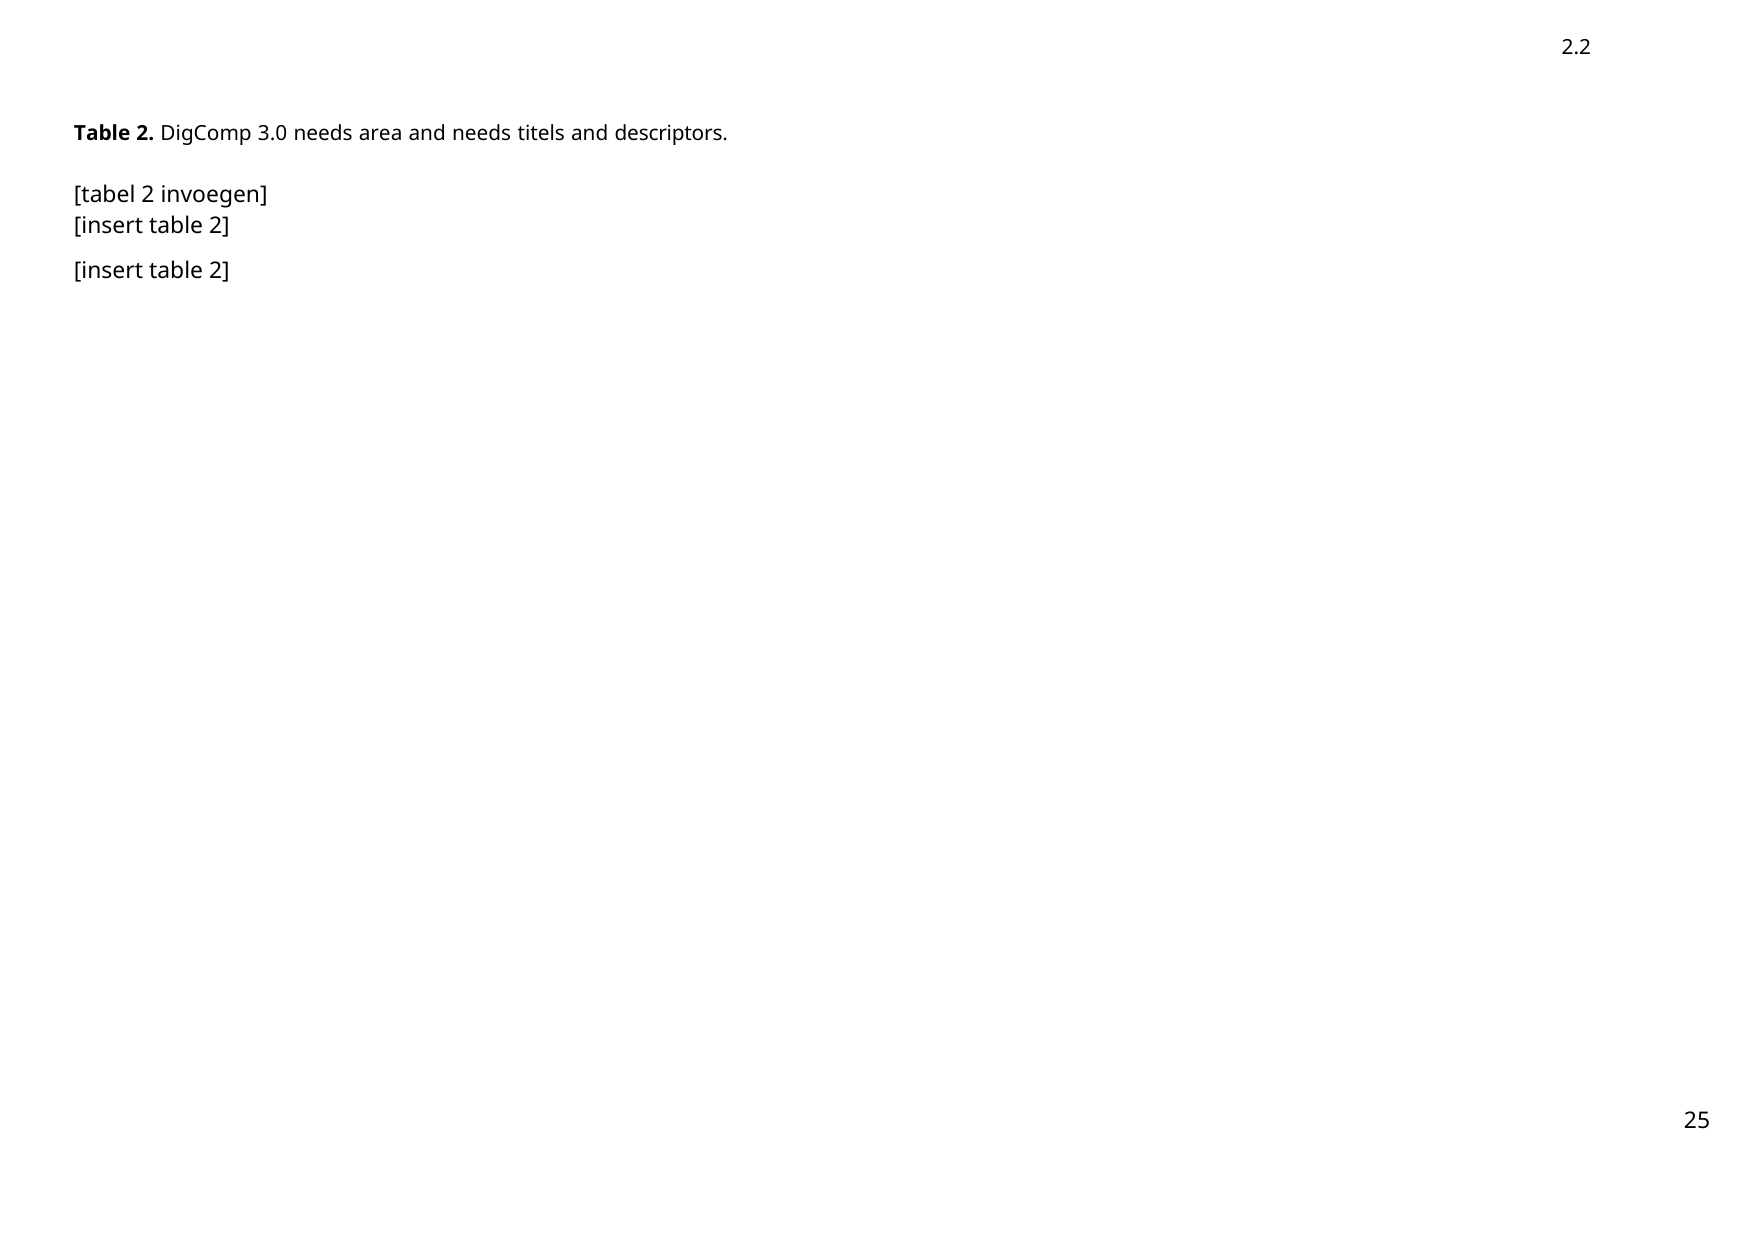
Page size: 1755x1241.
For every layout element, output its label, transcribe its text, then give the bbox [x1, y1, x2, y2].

text [insert table 2] [74, 209, 1710, 240]
text Table 2. DigComp 3.0 needs area and needs titels and descriptors. [74, 118, 1710, 147]
text [insert table 2] [74, 254, 1480, 286]
text [tabel 2 invoegen] [74, 178, 1710, 209]
